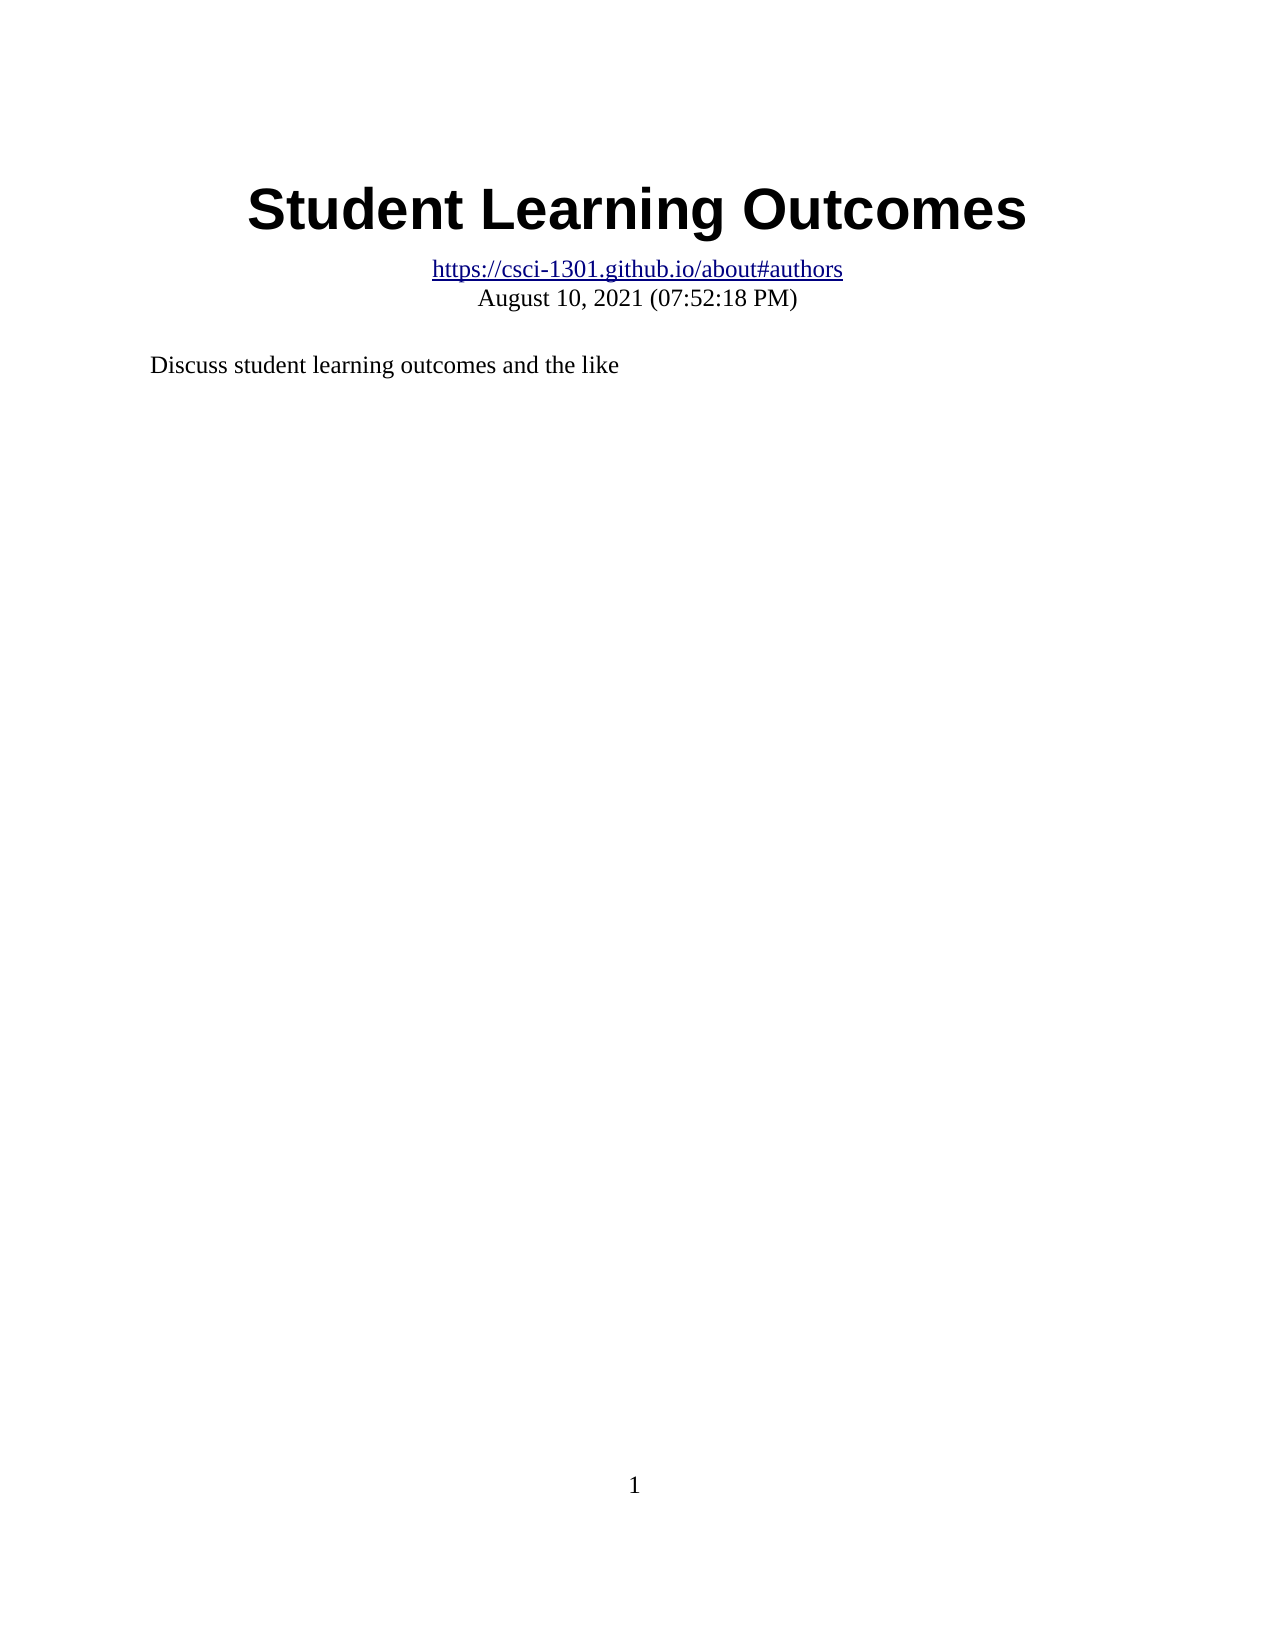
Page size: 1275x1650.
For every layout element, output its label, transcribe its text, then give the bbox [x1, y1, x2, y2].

text August 10, 2021 (07:52:18 PM) [150, 283, 1125, 312]
text Discuss student learning outcomes and the like [150, 350, 1125, 378]
text https://csci-1301.github.io/about#authors [150, 254, 1125, 283]
title Student Learning Outcomes [150, 175, 1125, 242]
